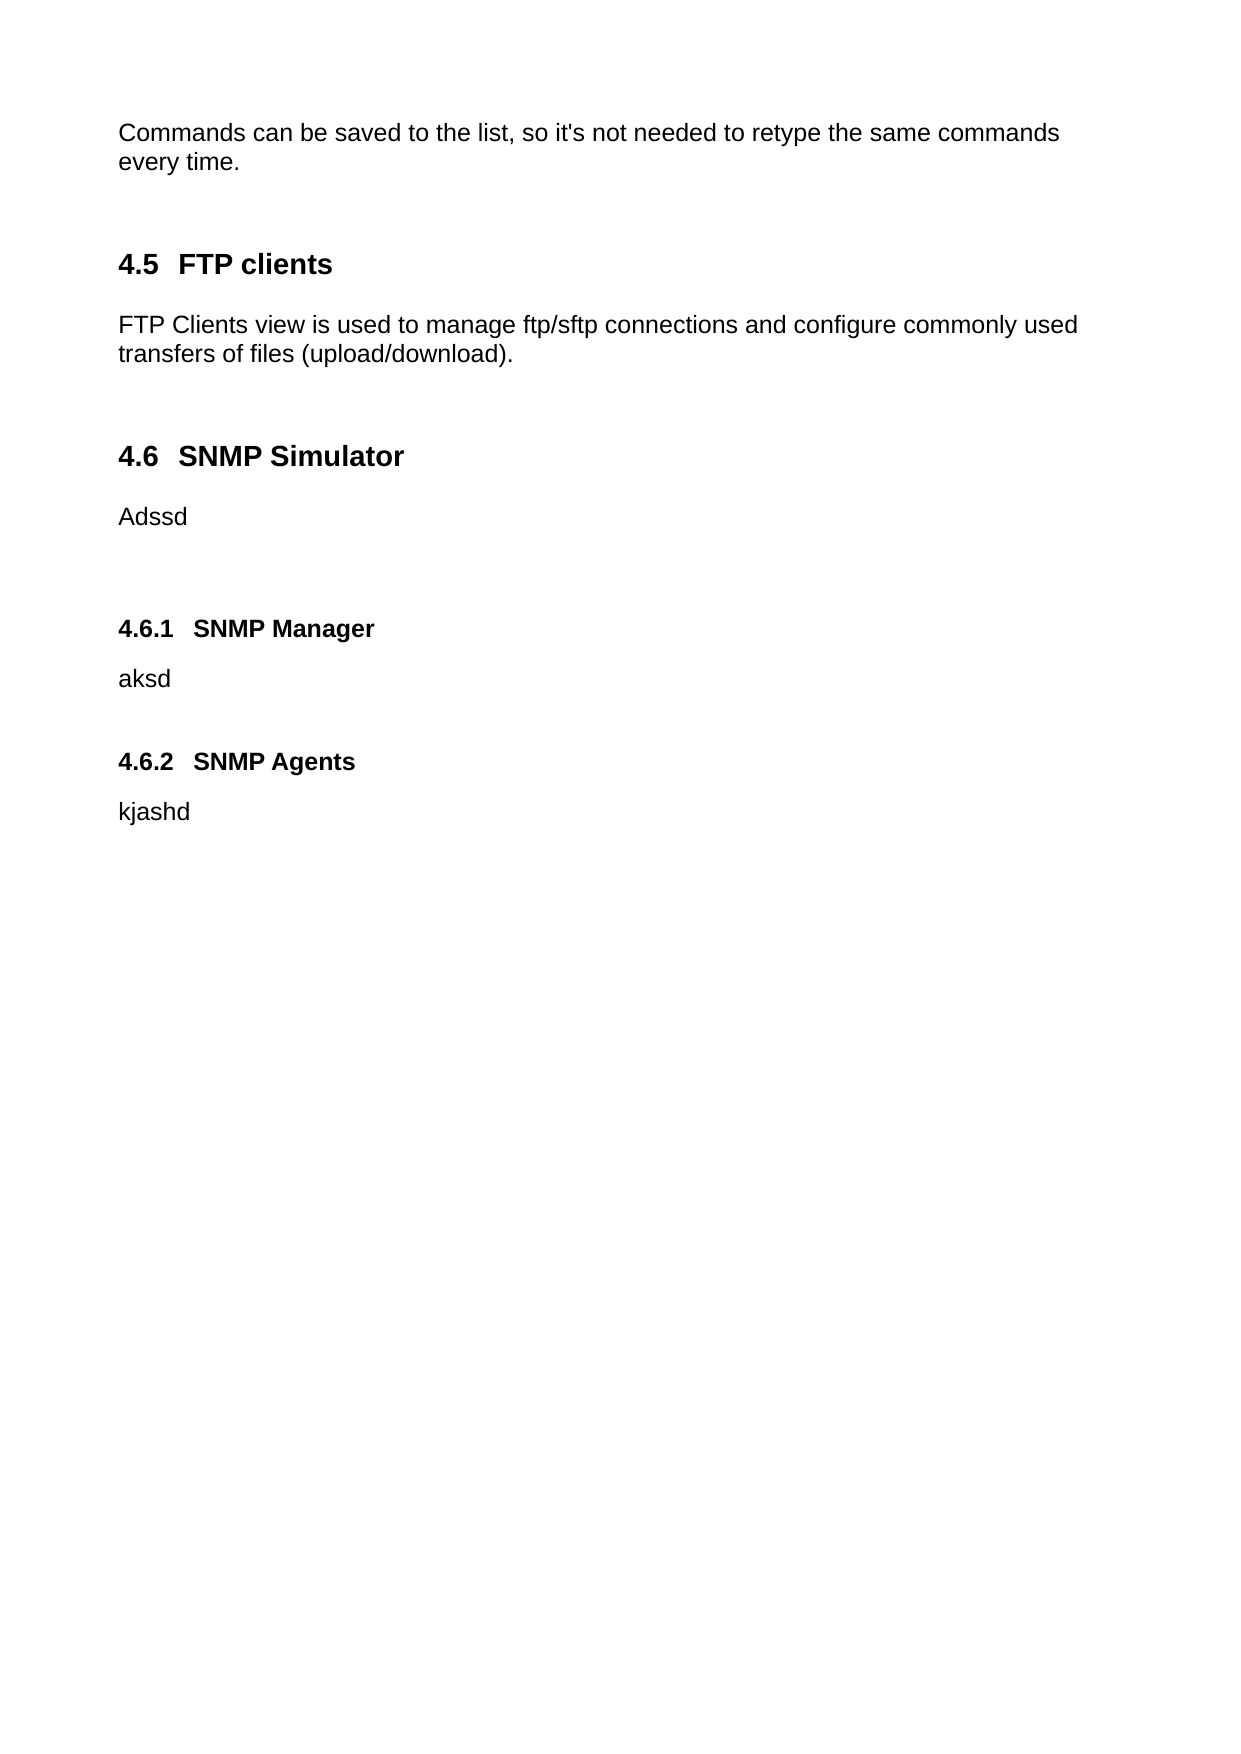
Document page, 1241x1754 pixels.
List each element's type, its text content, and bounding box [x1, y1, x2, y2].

subtitle SNMP Agents [118, 747, 1122, 776]
text kjashd [118, 797, 1122, 825]
text FTP Clients view is used to manage ftp/sftp connections and configure commonly used transfers of files (upload/download). [118, 310, 1122, 368]
subtitle FTP clients [118, 247, 1122, 280]
subtitle SNMP Simulator [118, 439, 1122, 472]
text Adssd [118, 502, 1122, 531]
text Commands can be saved to the list, so it's not needed to retype the same commands every time. [118, 118, 1122, 176]
text aksd [118, 664, 1122, 693]
subtitle SNMP Manager [118, 614, 1122, 643]
